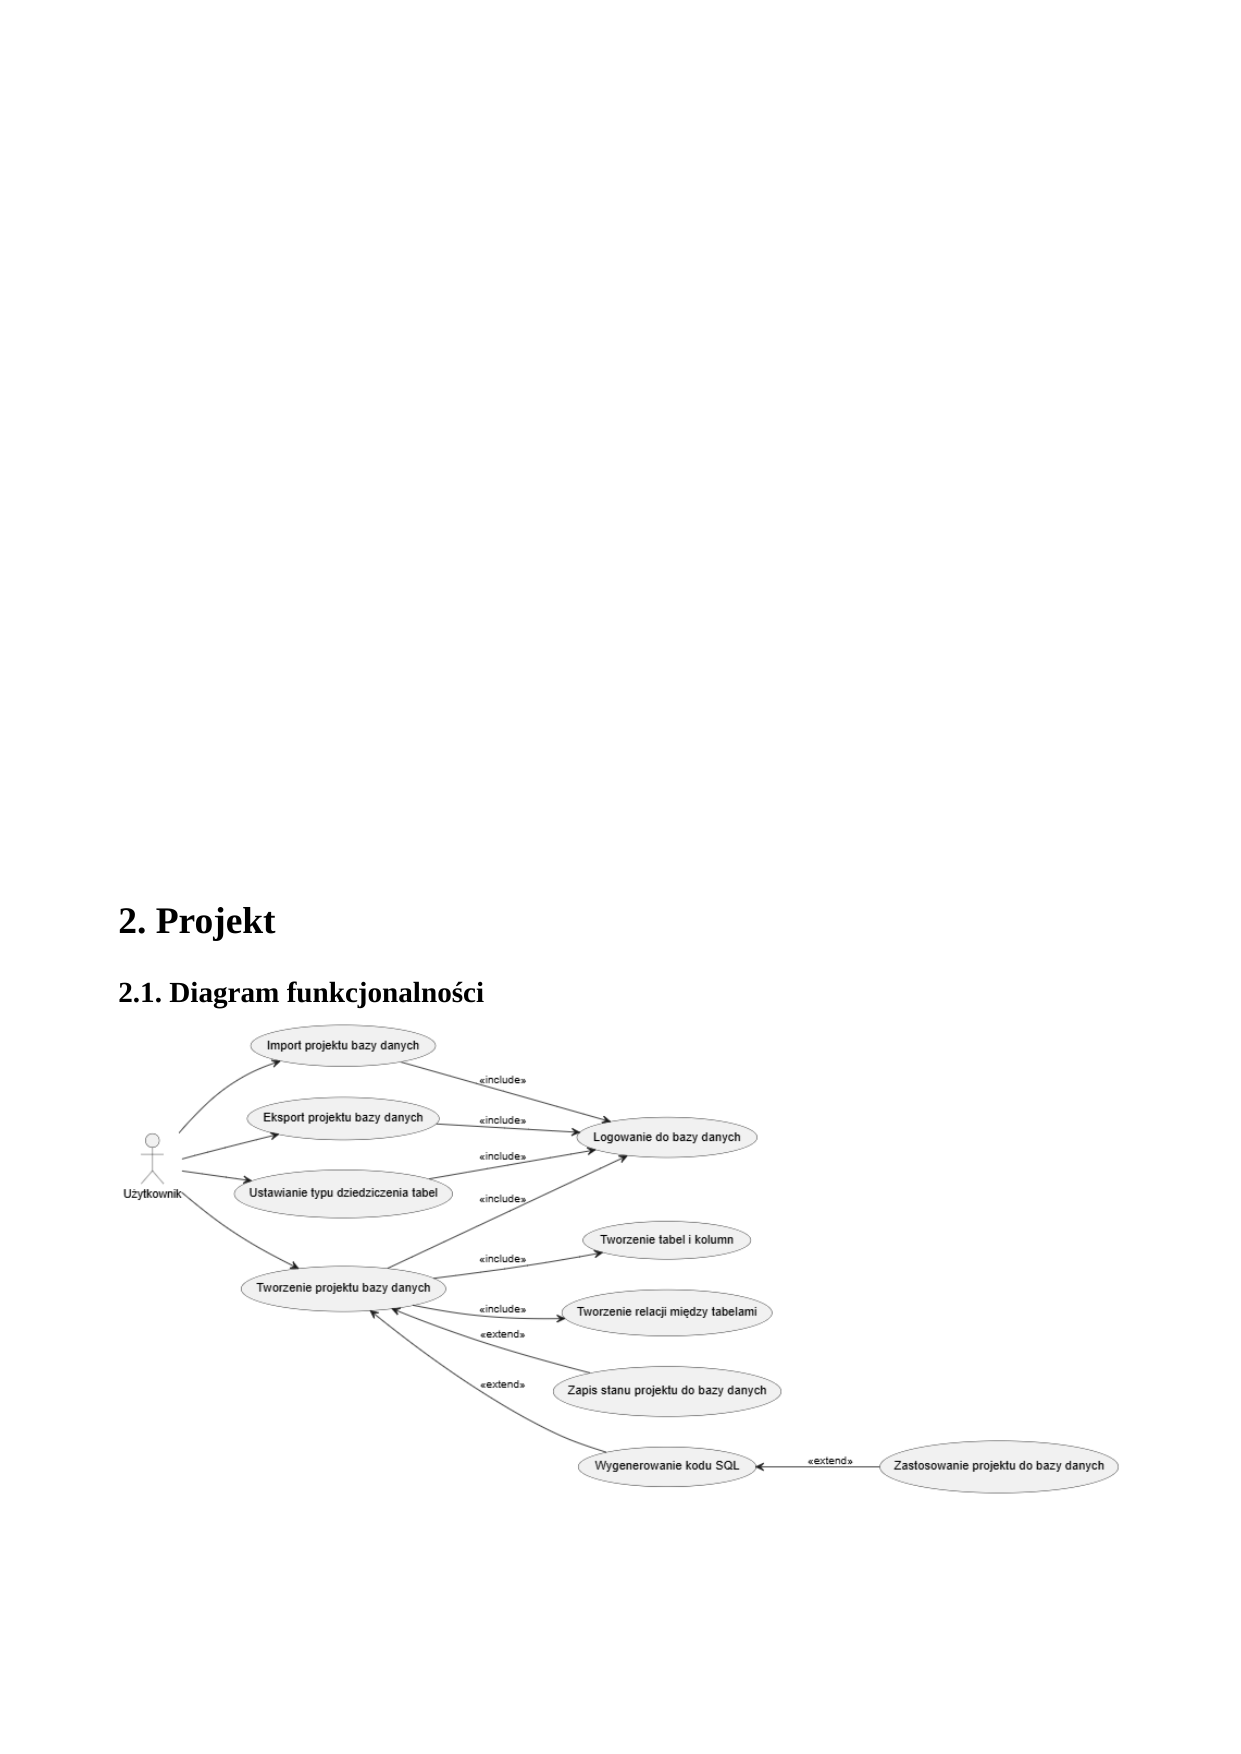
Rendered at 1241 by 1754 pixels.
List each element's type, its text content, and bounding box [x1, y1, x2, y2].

subtitle 2.1. Diagram funkcjonalności [118, 975, 1122, 1008]
subtitle 2. Projekt [118, 898, 1122, 942]
picture [118, 1021, 1123, 1498]
